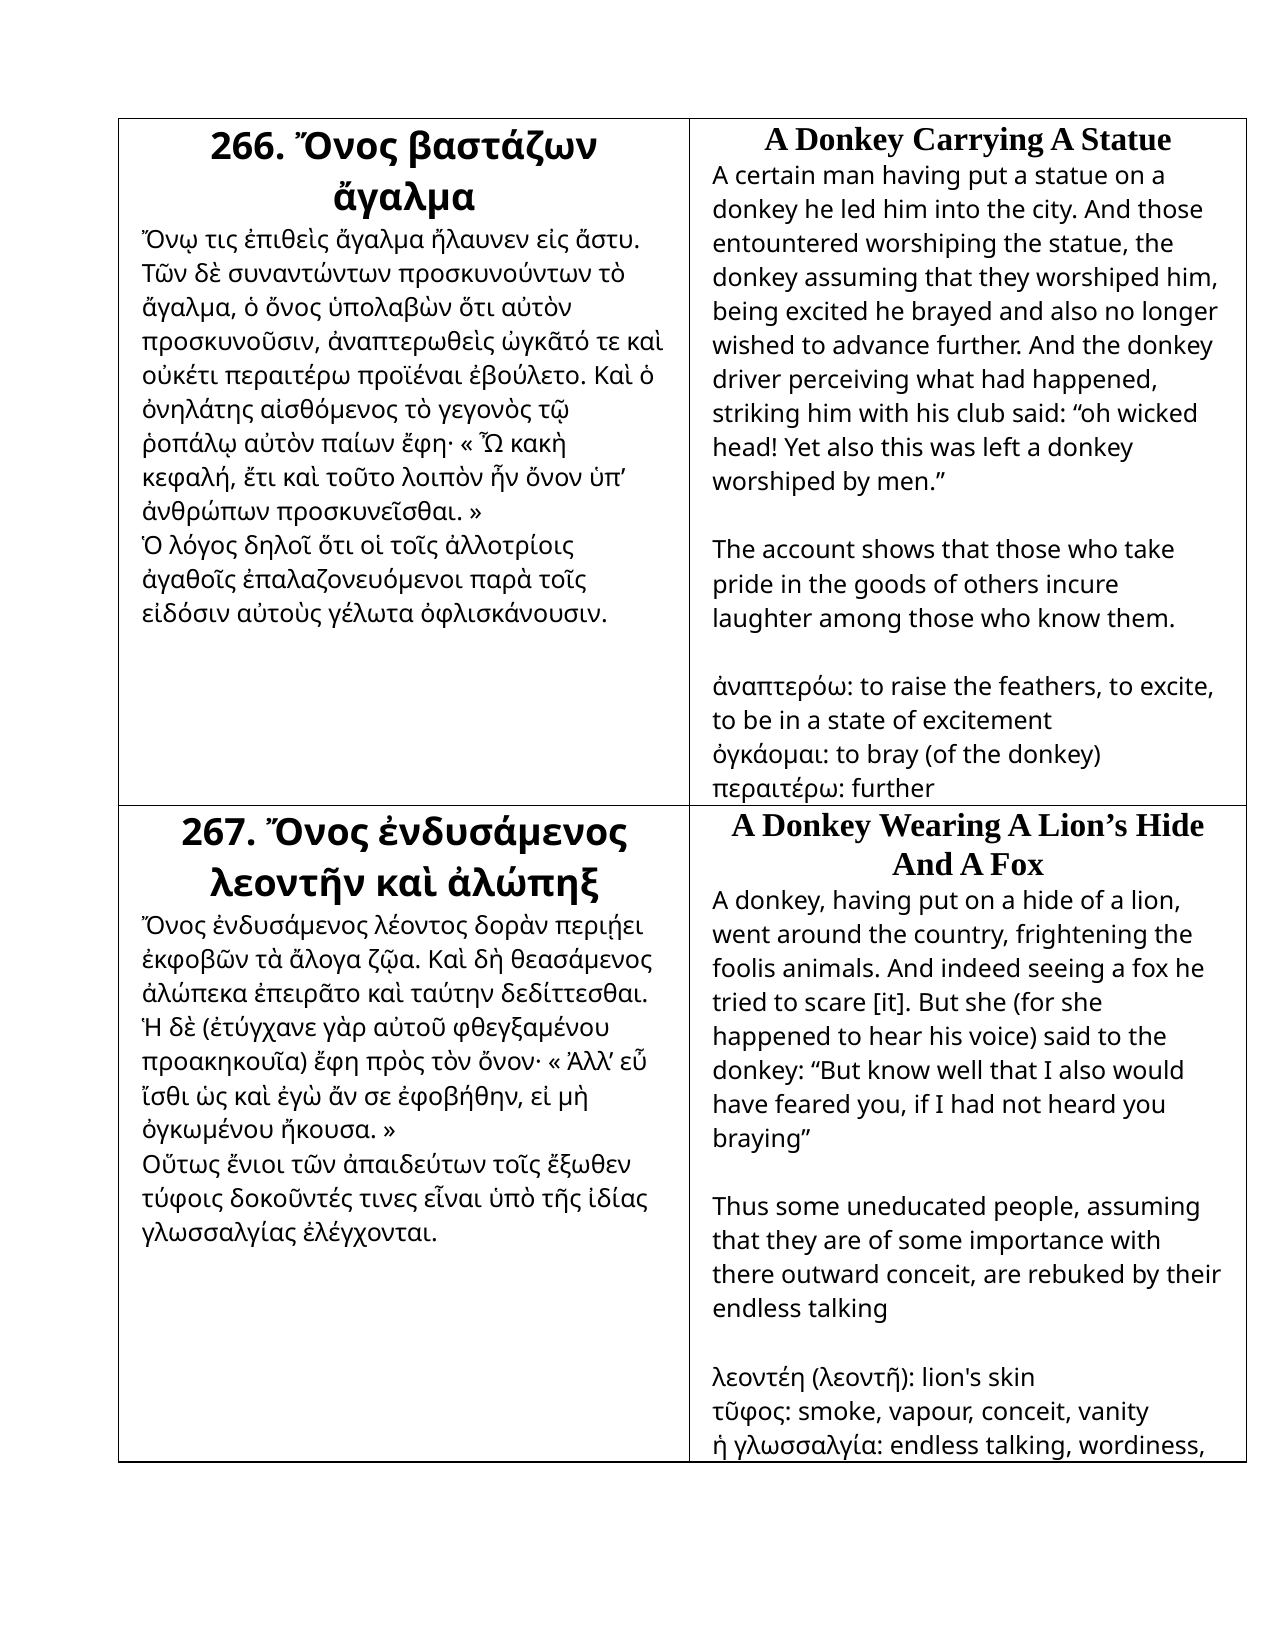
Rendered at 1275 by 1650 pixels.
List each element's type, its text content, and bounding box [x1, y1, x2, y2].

table_cell 266. Ὄνος βαστάζων ἄγαλμα Ὄνῳ τις ἐπιθεὶς ἄγαλμα ἤλαυνεν εἰς ἄστυ. Τῶν δὲ συναντώντων προσκυνούντων τὸ ἄγαλμα, ὁ ὄνος ὑπολαβὼν ὅτι αὐτὸν προσκυνοῦσιν, ἀναπτερωθεὶς ὠγκᾶτό τε καὶ οὐκέτι περαιτέρω προϊέναι ἐβούλετο. Καὶ ὁ ὀνηλάτης αἰσθόμενος τὸ γεγονὸς τῷ ῥοπάλῳ αὐτὸν παίων ἔφη· « Ὦ κακὴ κεφαλή, ἔτι καὶ τοῦτο λοιπὸν ἦν ὄνον ὑπ’ ἀνθρώπων προσκυνεῖσθαι. » Ὁ λόγος δηλοῖ ὅτι οἱ τοῖς ἀλλοτρίοις ἀγαθοῖς ἐπαλαζονευόμενοι παρὰ τοῖς εἰδόσιν αὐτοὺς γέλωτα ὀφλισκάνουσιν. [119, 119, 689, 805]
table_cell 267. Ὄνος ἐνδυσάμενος λεοντῆν καὶ ἀλώπηξ Ὄνος ἐνδυσάμενος λέοντος δορὰν περιῄει ἐκφοβῶν τὰ ἄλογα ζῷα. Καὶ δὴ θεασάμενος ἀλώπεκα ἐπειρᾶτο καὶ ταύτην δεδίττεσθαι. Ἡ δὲ (ἐτύγχανε γὰρ αὐτοῦ φθεγξαμένου προακηκουῖα) ἔφη πρὸς τὸν ὄνον· « Ἀλλ’ εὖ ἴσθι ὡς καὶ ἐγὼ ἄν σε ἐφοβήθην, εἰ μὴ ὀγκωμένου ἤκουσα. » Οὕτως ἔνιοι τῶν ἀπαιδεύτων τοῖς ἔξωθεν τύφοις δοκοῦντές τινες εἶναι ὑπὸ τῆς ἰδίας γλωσσαλγίας ἐλέγχονται. [119, 806, 689, 1461]
table_cell A Donkey Wearing A Lion’s Hide And A Fox A donkey, having put on a hide of a lion, went around the country, frightening the foolis animals. And indeed seeing a fox he tried to scare [it]. But she (for she happened to hear his voice) said to the donkey: “But know well that I also would have feared you, if I had not heard you braying” Thus some uneducated people, assuming that they are of some importance with there outward conceit, are rebuked by their endless talking λεοντέη (λεοντῆ): lion's skin τῦφος: smoke, vapour, conceit, vanity ἡ γλωσσαλγία: endless talking, wordiness, [690, 806, 1246, 1461]
table_cell A Donkey Carrying A Statue A certain man having put a statue on a donkey he led him into the city. And those entountered worshiping the statue, the donkey assuming that they worshiped him, being excited he brayed and also no longer wished to advance further. And the donkey driver perceiving what had happened, striking him with his club said: “oh wicked head! Yet also this was left a donkey worshiped by men.” The account shows that those who take pride in the goods of others incure laughter among those who know them. ἀναπτερόω: to raise the feathers, to excite, to be in a state of excitement ὀγκάομαι: to bray (of the donkey) περαιτέρω: further [690, 119, 1246, 805]
